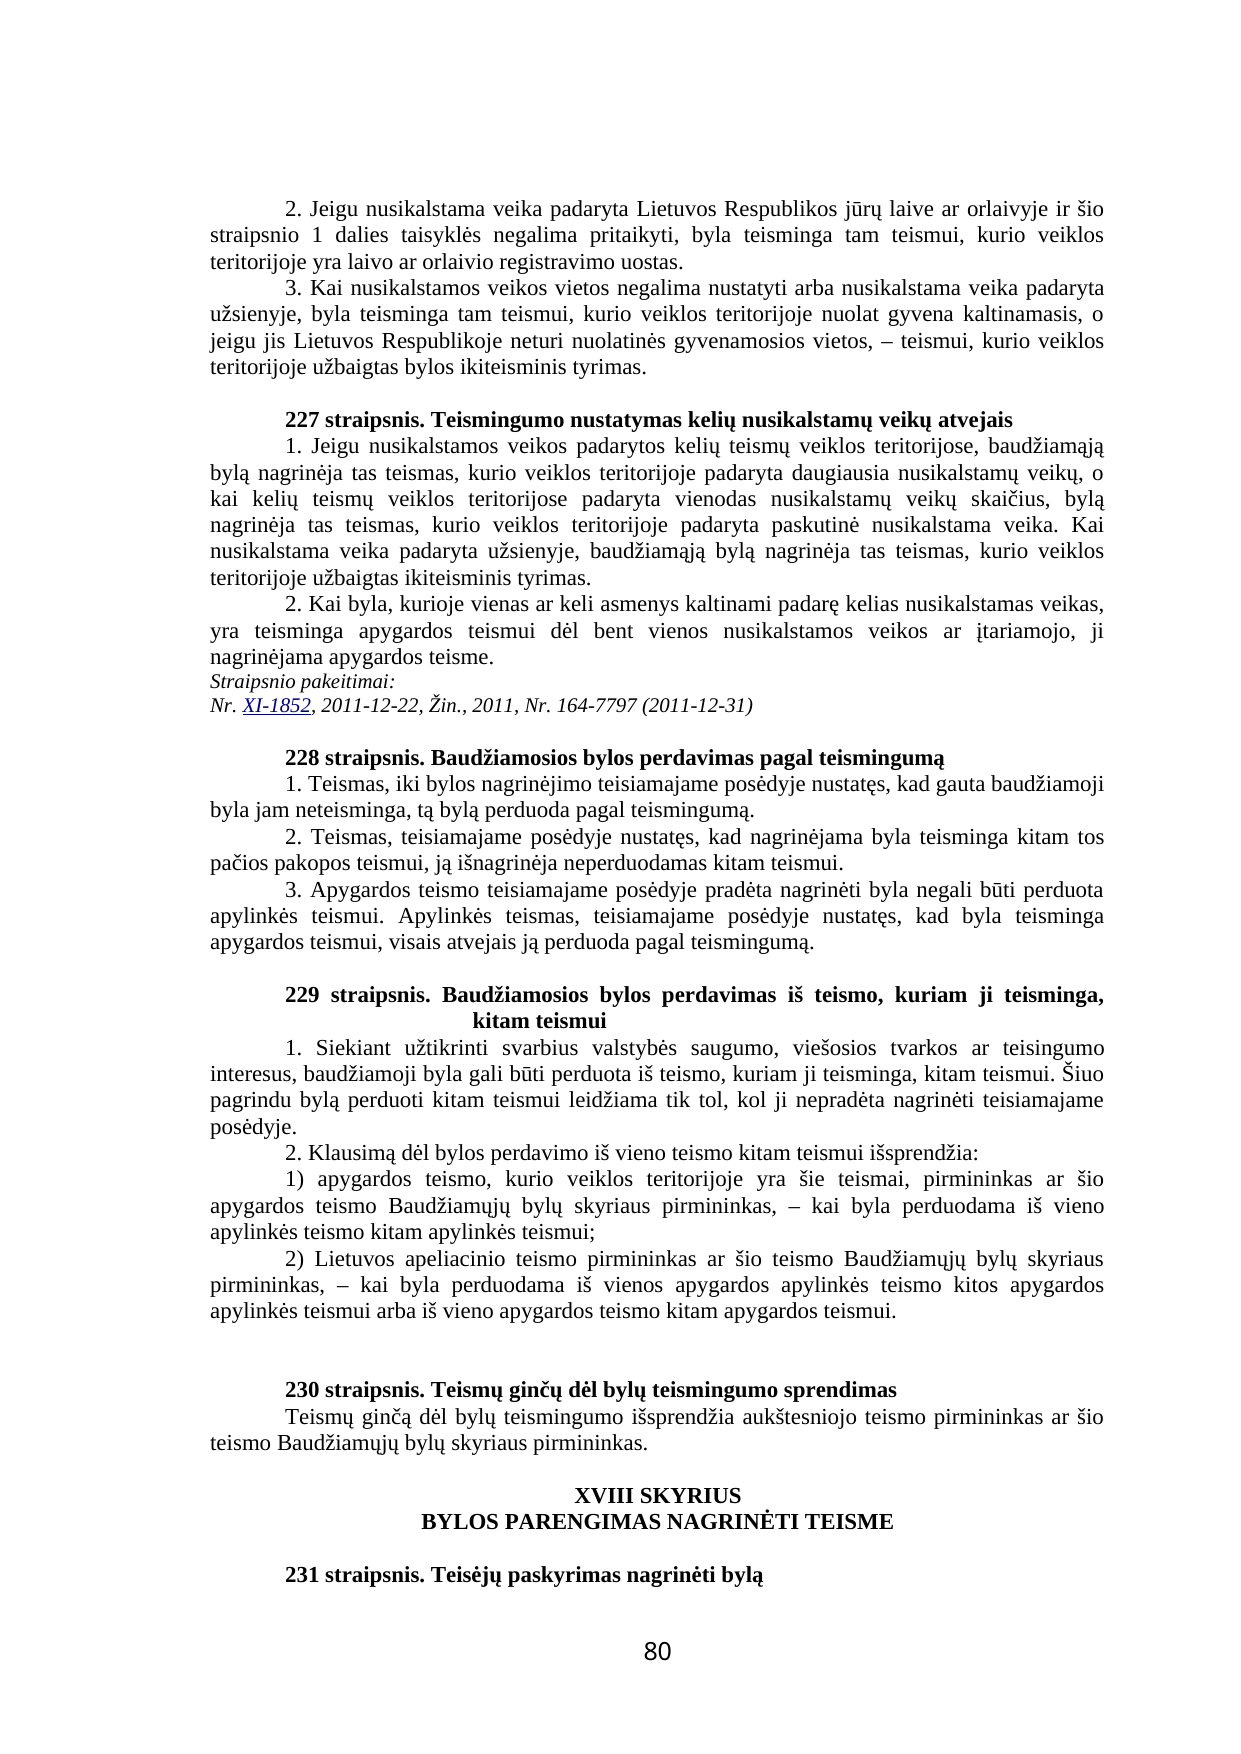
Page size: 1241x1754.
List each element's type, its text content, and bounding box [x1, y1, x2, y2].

text 2. Kai byla, kurioje vienas ar keli asmenys kaltinami padarę kelias nusikalstamas veikas, yra teisminga apygardos teismui dėl bent vienos nusikalstamos veikos ar įtariamojo, ji nagrinėjama apygardos teisme. [210, 590, 1106, 669]
text 1) apygardos teismo, kurio veiklos teritorijoje yra šie teismai, pirmininkas ar šio apygardos teismo Baudžiamųjų bylų skyriaus pirmininkas, – kai byla perduodama iš vieno apylinkės teismo kitam apylinkės teismui; [210, 1166, 1106, 1244]
text 1. Jeigu nusikalstamos veikos padarytos kelių teismų veiklos teritorijose, baudžiamąją bylą nagrinėja tas teismas, kurio veiklos teritorijoje padaryta daugiausia nusikalstamų veikų, o kai kelių teismų veiklos teritorijose padaryta vienodas nusikalstamų veikų skaičius, bylą nagrinėja tas teismas, kurio veiklos teritorijoje padaryta paskutinė nusikalstama veika. Kai nusikalstama veika padaryta užsienyje, baudžiamąją bylą nagrinėja tas teismas, kurio veiklos teritorijoje užbaigtas ikiteisminis tyrimas. [210, 432, 1106, 590]
subtitle XVIII skyrius [210, 1482, 1106, 1508]
text Straipsnio pakeitimai: [210, 669, 1106, 693]
text 2) Lietuvos apeliacinio teismo pirmininkas ar šio teismo Baudžiamųjų bylų skyriaus pirmininkas, – kai byla perduodama iš vienos apygardos apylinkės teismo kitos apygardos apylinkės teismui arba iš vieno apygardos teismo kitam apygardos teismui. [210, 1244, 1106, 1324]
text Teismų ginčą dėl bylų teismingumo išsprendžia aukštesniojo teismo pirmininkas ar šio teismo Baudžiamųjų bylų skyriaus pirmininkas. [210, 1403, 1106, 1455]
text 2. Klausimą dėl bylos perdavimo iš vieno teismo kitam teismui išsprendžia: [210, 1139, 1106, 1166]
text Bylos parengimas nagrinėti teisme [210, 1508, 1106, 1534]
text 2. Teismas, teisiamajame posėdyje nustatęs, kad nagrinėjama byla teisminga kitam tos pačios pakopos teismui, ją išnagrinėja neperduodamas kitam teismui. [210, 823, 1106, 876]
text Nr. XI-1852, 2011-12-22, Žin., 2011, Nr. 164-7797 (2011-12-31) [210, 693, 1106, 717]
text 228 straipsnis. Baudžiamosios bylos perdavimas pagal teismingumą [210, 744, 1106, 770]
text 1. Siekiant užtikrinti svarbius valstybės saugumo, viešosios tvarkos ar teisingumo interesus, baudžiamoji byla gali būti perduota iš teismo, kuriam ji teisminga, kitam teismui. Šiuo pagrindu bylą perduoti kitam teismui leidžiama tik tol, kol ji nepradėta nagrinėti teisiamajame posėdyje. [210, 1034, 1106, 1139]
text 230 straipsnis. Teismų ginčų dėl bylų teismingumo sprendimas [210, 1376, 1106, 1403]
text 3. Apygardos teismo teisiamajame posėdyje pradėta nagrinėti byla negali būti perduota apylinkės teismui. Apylinkės teismas, teisiamajame posėdyje nustatęs, kad byla teisminga apygardos teismui, visais atvejais ją perduoda pagal teismingumą. [210, 876, 1106, 955]
text 229 straipsnis. Baudžiamosios bylos perdavimas iš teismo, kuriam ji teisminga, kitam teismui [285, 981, 1106, 1034]
text 1. Teismas, iki bylos nagrinėjimo teisiamajame posėdyje nustatęs, kad gauta baudžiamoji byla jam neteisminga, tą bylą perduoda pagal teismingumą. [210, 770, 1106, 823]
text 231 straipsnis. Teisėjų paskyrimas nagrinėti bylą [210, 1561, 1106, 1587]
text 2. Jeigu nusikalstama veika padaryta Lietuvos Respublikos jūrų laive ar orlaivyje ir šio straipsnio 1 dalies taisyklės negalima pritaikyti, byla teisminga tam teismui, kurio veiklos teritorijoje yra laivo ar orlaivio registravimo uostas. [210, 195, 1106, 274]
text 3. Kai nusikalstamos veikos vietos negalima nustatyti arba nusikalstama veika padaryta užsienyje, byla teisminga tam teismui, kurio veiklos teritorijoje nuolat gyvena kaltinamasis, o jeigu jis Lietuvos Respublikoje neturi nuolatinės gyvenamosios vietos, – teismui, kurio veiklos teritorijoje užbaigtas bylos ikiteisminis tyrimas. [210, 274, 1106, 379]
text 227 straipsnis. Teismingumo nustatymas kelių nusikalstamų veikų atvejais [285, 406, 1106, 432]
